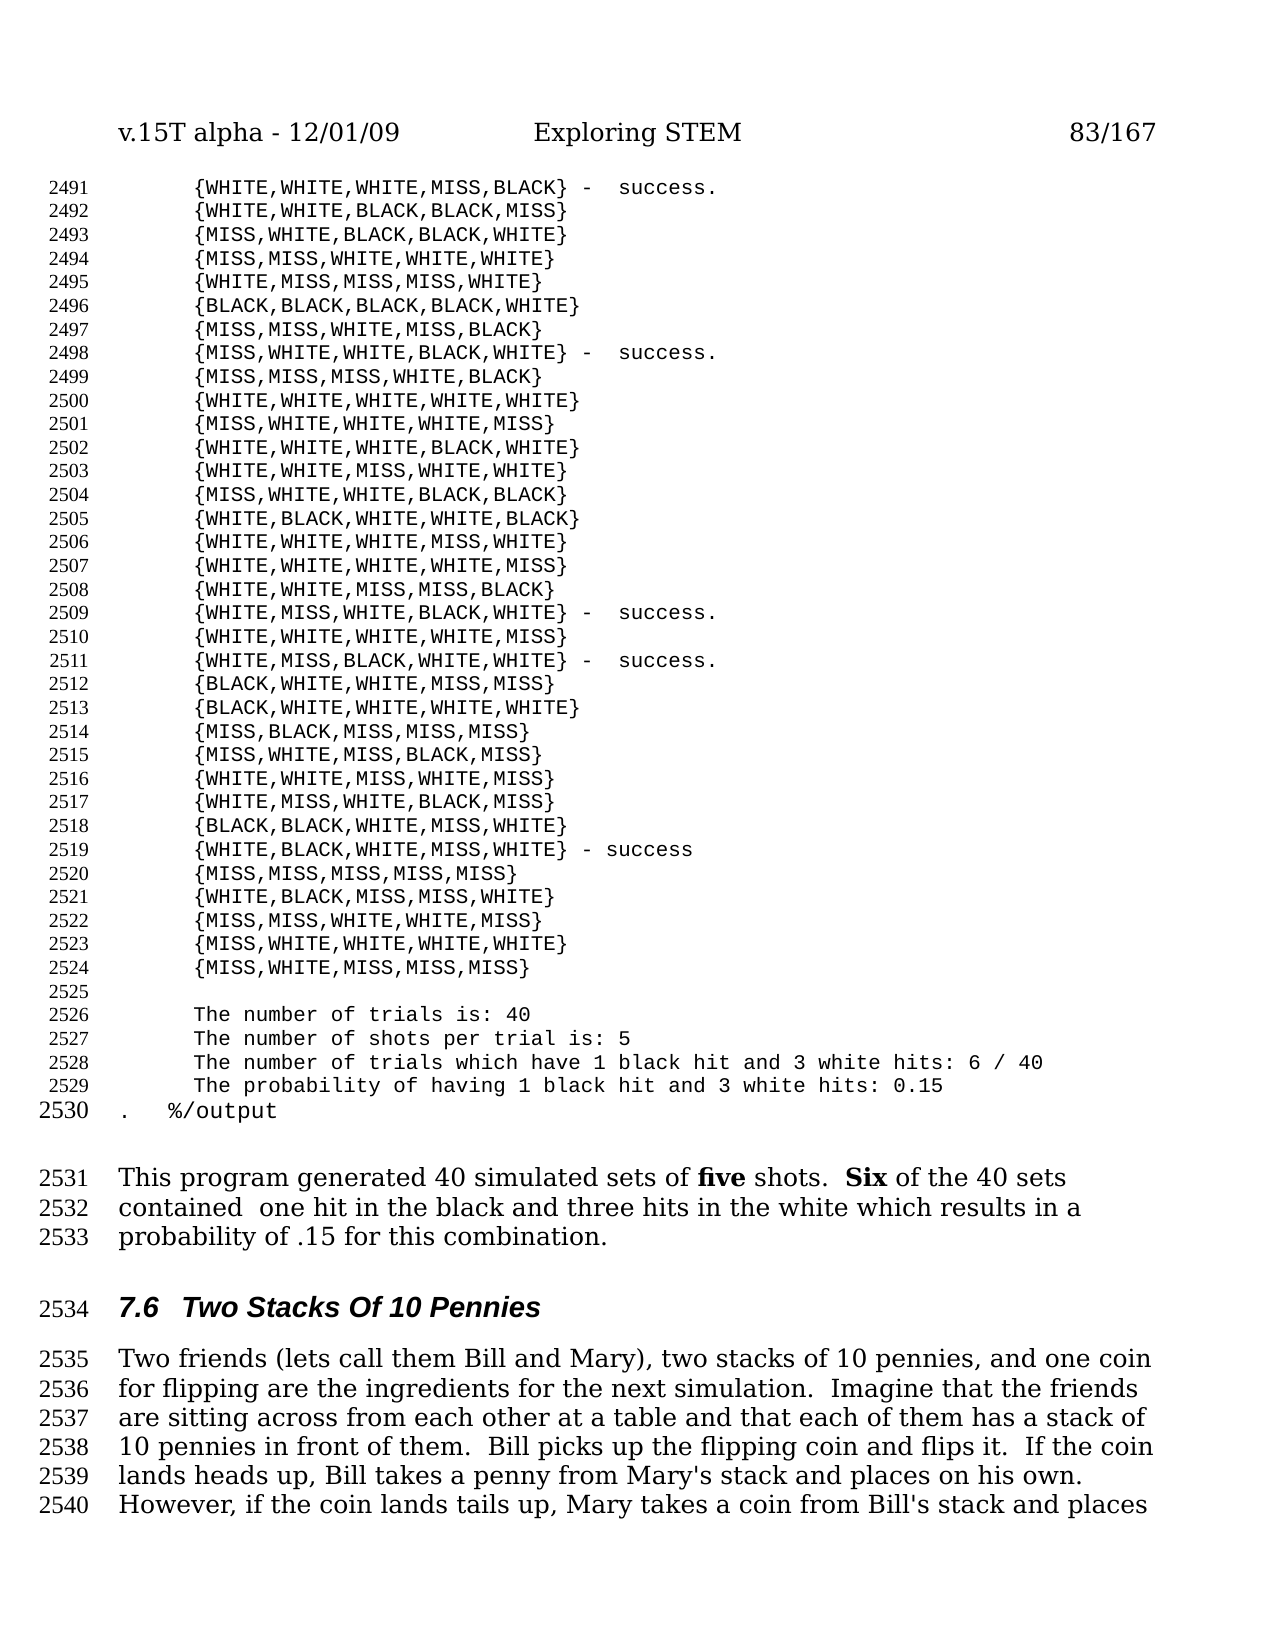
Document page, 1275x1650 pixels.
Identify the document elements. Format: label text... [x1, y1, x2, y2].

text {MISS,MISS,MISS,MISS,MISS} [118, 862, 1157, 886]
text Two friends (lets call them Bill and Mary), two stacks of 10 pennies, and one coin for flipping are the ingredients for the next simulation. Imagine that the friends are sitting across from each other at a table and that each of them has a stack of 10 pennies in front of them. Bill picks up the flipping coin and flips it. If the coin lands heads up, Bill takes a penny from Mary's stack and places on his own. However, if the coin lands tails up, Mary takes a coin from Bill's stack and places [118, 1344, 1157, 1519]
text {WHITE,MISS,MISS,MISS,WHITE} [118, 271, 1157, 295]
text {MISS,WHITE,WHITE,WHITE,WHITE} [118, 933, 1157, 957]
text {WHITE,BLACK,WHITE,MISS,WHITE} - success [118, 839, 1157, 862]
text {MISS,WHITE,WHITE,WHITE,MISS} [118, 413, 1157, 437]
text {MISS,MISS,WHITE,WHITE,MISS} [118, 910, 1157, 933]
text {MISS,WHITE,MISS,MISS,MISS} [118, 957, 1157, 981]
text {WHITE,WHITE,WHITE,MISS,WHITE} [118, 531, 1157, 555]
text {WHITE,WHITE,WHITE,BLACK,WHITE} [118, 437, 1157, 461]
text {MISS,WHITE,WHITE,BLACK,BLACK} [118, 484, 1157, 508]
text {WHITE,WHITE,WHITE,WHITE,MISS} [118, 555, 1157, 579]
text {MISS,MISS,MISS,WHITE,BLACK} [118, 366, 1157, 389]
text {MISS,MISS,WHITE,WHITE,WHITE} [118, 248, 1157, 271]
text The probability of having 1 black hit and 3 white hits: 0.15 [118, 1075, 1157, 1099]
text {MISS,MISS,WHITE,MISS,BLACK} [118, 319, 1157, 342]
subtitle Two Stacks Of 10 Pennies [118, 1290, 1157, 1324]
text {WHITE,WHITE,WHITE,MISS,BLACK} - success. [118, 177, 1157, 200]
text {MISS,BLACK,MISS,MISS,MISS} [118, 721, 1157, 744]
text {BLACK,BLACK,BLACK,BLACK,WHITE} [118, 295, 1157, 319]
text {MISS,WHITE,MISS,BLACK,MISS} [118, 744, 1157, 768]
text {WHITE,BLACK,WHITE,WHITE,BLACK} [118, 508, 1157, 531]
text The number of trials which have 1 black hit and 3 white hits: 6 / 40 [118, 1052, 1157, 1075]
text {WHITE,BLACK,MISS,MISS,WHITE} [118, 886, 1157, 910]
text {BLACK,WHITE,WHITE,WHITE,WHITE} [118, 697, 1157, 721]
text {MISS,WHITE,BLACK,BLACK,WHITE} [118, 224, 1157, 248]
text This program generated 40 simulated sets of five shots. Six of the 40 sets contained one hit in the black and three hits in the white which results in a probability of .15 for this combination. [118, 1163, 1157, 1251]
text {WHITE,MISS,WHITE,BLACK,WHITE} - success. [118, 602, 1157, 626]
text {WHITE,WHITE,MISS,WHITE,MISS} [118, 768, 1157, 792]
text The number of trials is: 40 [118, 1004, 1157, 1028]
text {WHITE,WHITE,MISS,MISS,BLACK} [118, 579, 1157, 602]
text {WHITE,WHITE,WHITE,WHITE,MISS} [118, 626, 1157, 650]
text {WHITE,WHITE,MISS,WHITE,WHITE} [118, 461, 1157, 484]
text The number of shots per trial is: 5 [118, 1028, 1157, 1052]
text {WHITE,MISS,BLACK,WHITE,WHITE} - success. [118, 650, 1157, 673]
text {BLACK,BLACK,WHITE,MISS,WHITE} [118, 815, 1157, 839]
text . %/output [118, 1099, 1157, 1125]
text {MISS,WHITE,WHITE,BLACK,WHITE} - success. [118, 342, 1157, 366]
text {WHITE,WHITE,WHITE,WHITE,WHITE} [118, 389, 1157, 413]
text {WHITE,MISS,WHITE,BLACK,MISS} [118, 792, 1157, 815]
text {WHITE,WHITE,BLACK,BLACK,MISS} [118, 200, 1157, 224]
text {BLACK,WHITE,WHITE,MISS,MISS} [118, 673, 1157, 697]
